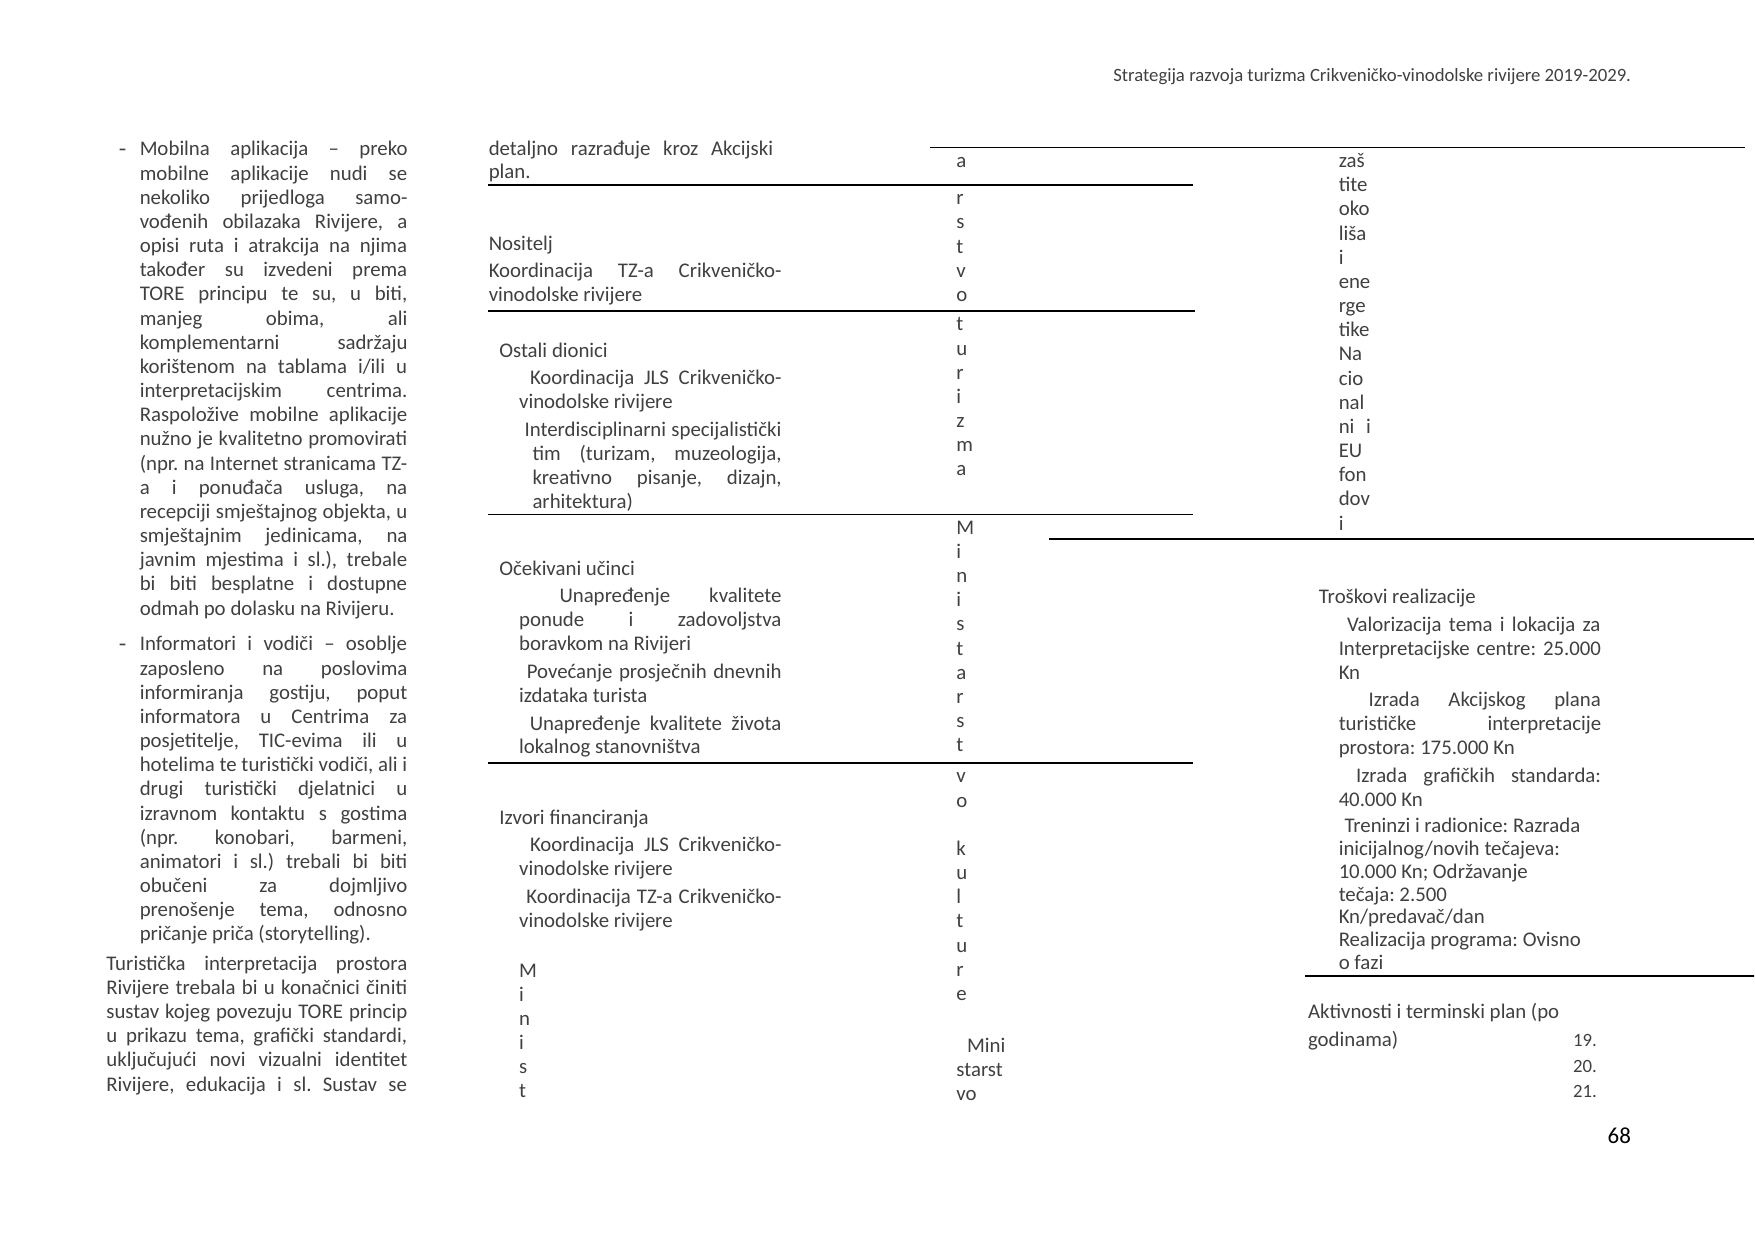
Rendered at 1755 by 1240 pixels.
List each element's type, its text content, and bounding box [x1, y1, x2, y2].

text Povećanje prosječnih dnevnih izdataka turista [519, 659, 781, 707]
text Koordinacija TZ-a Crikveničko-vinodolske rivijere [519, 884, 781, 932]
text Ostali dionici [499, 337, 781, 363]
text Interdisciplinarni specijalistički tim (turizam, muzeologija, kreativno pisanje, dizajn, arhitektura) [518, 417, 781, 513]
list Mobilna aplikacija – preko mobilne aplikacije nudi se nekoliko prijedloga samo-vođenih obilazaka Rivijere, a opisi ruta i atrakcija na njima također su izvedeni prema TORE principu te su, u biti, manjeg obima, ali komplementarni sadržaju korištenom na tablama i/ili u interpretacijskim centrima. Raspoložive mobilne aplikacije nužno je kvalitetno promovirati (npr. na Internet stranicama TZ-a i ponuđača usluga, na recepciji smještajnog objekta, u smještajnim jedinicama, na javnim mjestima i sl.), trebale bi biti besplatne i dostupne odmah po dolasku na Rivijeru. [116, 136, 407, 620]
list Informatori i vodiči – osoblje zaposleno na poslovima informiranja gostiju, poput informatora u Centrima za posjetitelje, TIC-evima ili u hotelima te turistički vodiči, ali i drugi turistički djelatnici u izravnom kontaktu s gostima (npr. konobari, barmeni, animatori i sl.) trebali bi biti obučeni za dojmljivo prenošenje tema, odnosno pričanje priča (storytelling). [116, 631, 407, 946]
text Koordinacija TZ-a Crikveničko-vinodolske rivijere [488, 259, 781, 307]
text Izvori financiranja [499, 804, 781, 830]
text Ministarstvo [956, 1033, 1005, 1105]
text Valorizacija tema i lokacija za Interpretacijske centre: 25.000 Kn [1338, 612, 1601, 684]
text zaštite okoliša i energetike Nacionalni i EU fondovi [1338, 148, 1371, 535]
text Treninzi i radionice: Razrada inicijalnog/novih tečajeva: 10.000 Kn; Održavanje tečaja: 2.500 Kn/predavač/dan Realizacija programa: Ovisno o fazi [1338, 815, 1588, 975]
text Izrada grafičkih standarda: 40.000 Kn [1338, 763, 1601, 811]
text Unapređenje kvalitete ponude i zadovoljstva boravkom na Rivijeri [519, 584, 781, 656]
text Nositelj [488, 230, 781, 256]
text Koordinacija JLS Crikveničko-vinodolske rivijere [519, 366, 781, 414]
text Unapređenje kvalitete života lokalnog stanovništva [519, 711, 781, 759]
text Troškovi realizacije [1319, 584, 1601, 609]
text detaljno razrađuje kroz Akcijski plan. [488, 136, 773, 184]
text Turistička interpretacija prostora Rivijere trebala bi u konačnici činiti sustav kojeg povezuju TORE princip u prikazu tema, grafički standardi, uključujući novi vizualni identitet Rivijere, edukacija i sl. Sustav se [106, 951, 407, 1096]
text Izrada Akcijskog plana turističke interpretacije prostora: 175.000 Kn [1338, 688, 1601, 760]
text Aktivnosti i terminski plan (po godinama) 19. 20. 21. [1308, 998, 1601, 1102]
text Koordinacija JLS Crikveničko-vinodolske rivijere [519, 832, 781, 881]
text Očekivani učinci [499, 555, 781, 581]
